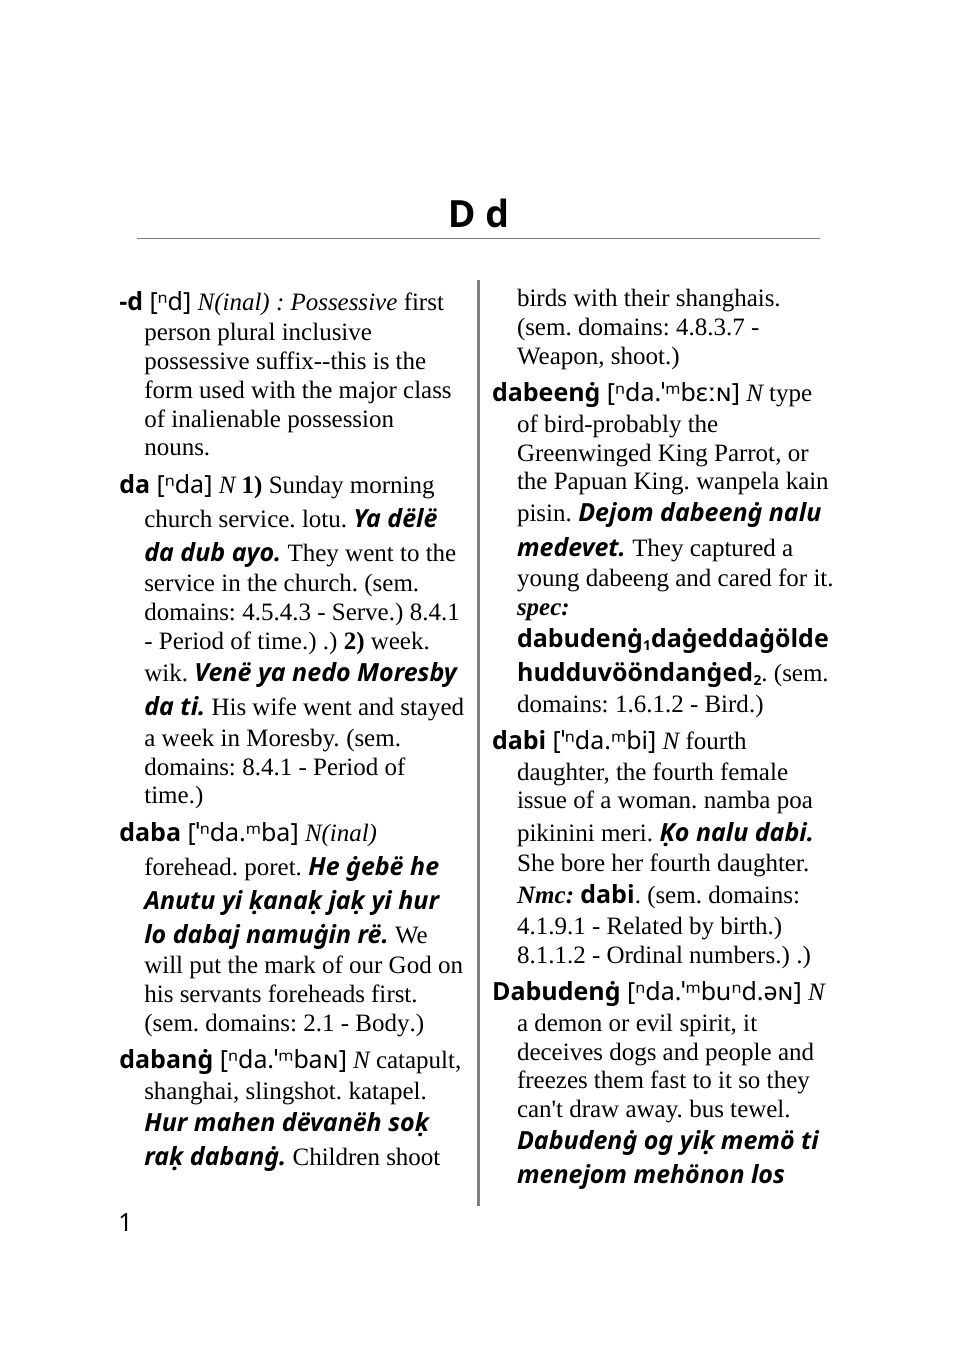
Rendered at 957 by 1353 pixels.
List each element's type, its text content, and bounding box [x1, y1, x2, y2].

text dabeenġ [ⁿda.ˈᵐbɛːɴ] N type of bird-probably the Greenwinged King Parrot, or the Papuan King. wanpela kain pisin. Dejom dabeenġ nalu medevet. They captured a young dabeeng and cared for it. spec: dabudenġ1daġeddaġöldehudduvööndanġed2. (sem. domains: 1.6.1.2 - Bird.) [492, 372, 837, 720]
text birds with their shanghais. (sem. domains: 4.8.3.7 - Weapon, shoot.) [492, 281, 837, 372]
text dabanġ [ⁿda.ˈᵐbaɴ] N catapult, shanghai, slingshot. katapel. Hur mahen dëvanëh soḳ raḳ dabanġ. Children shoot [119, 1039, 465, 1177]
text -d [ⁿd] N(inal) : Possessive first person plural inclusive possessive suffix--this is the form used with the major class of inalienable possession nouns. [119, 281, 465, 463]
text D d [137, 184, 820, 238]
text da [ⁿda] N 1) Sunday morning church service. lotu. Ya dëlë da dub ayo. They went to the service in the church. (sem. domains: 4.5.4.3 - Serve.) 8.4.1 - Period of time.) .) 2) week. wik. Venë ya nedo Moresby da ti. His wife went and stayed a week in Moresby. (sem. domains: 8.4.1 - Period of time.) [119, 463, 465, 811]
text Dabudenġ [ⁿda.ˈᵐbuⁿd.əɴ] N a demon or evil spirit, it deceives dogs and people and freezes them fast to it so they can't draw away. bus tewel. Dabudenġ og yiḳ memö ti menejom mehönon los [492, 971, 837, 1195]
text daba [ˈⁿda.ᵐba] N(inal) forehead. poret. He ġebë he Anutu yi ḳanaḳ jaḳ yi hur lo dabaj namuġin rë. We will put the mark of our God on his servants foreheads first. (sem. domains: 2.1 - Body.) [119, 811, 465, 1039]
text dabi [ˈⁿda.ᵐbi] N fourth daughter, the fourth female issue of a woman. namba poa pikinini meri. Ḳo nalu dabi. She bore her fourth daughter. Nmc: dabi. (sem. domains: 4.1.9.1 - Related by birth.) 8.1.1.2 - Ordinal numbers.) .) [492, 720, 837, 971]
